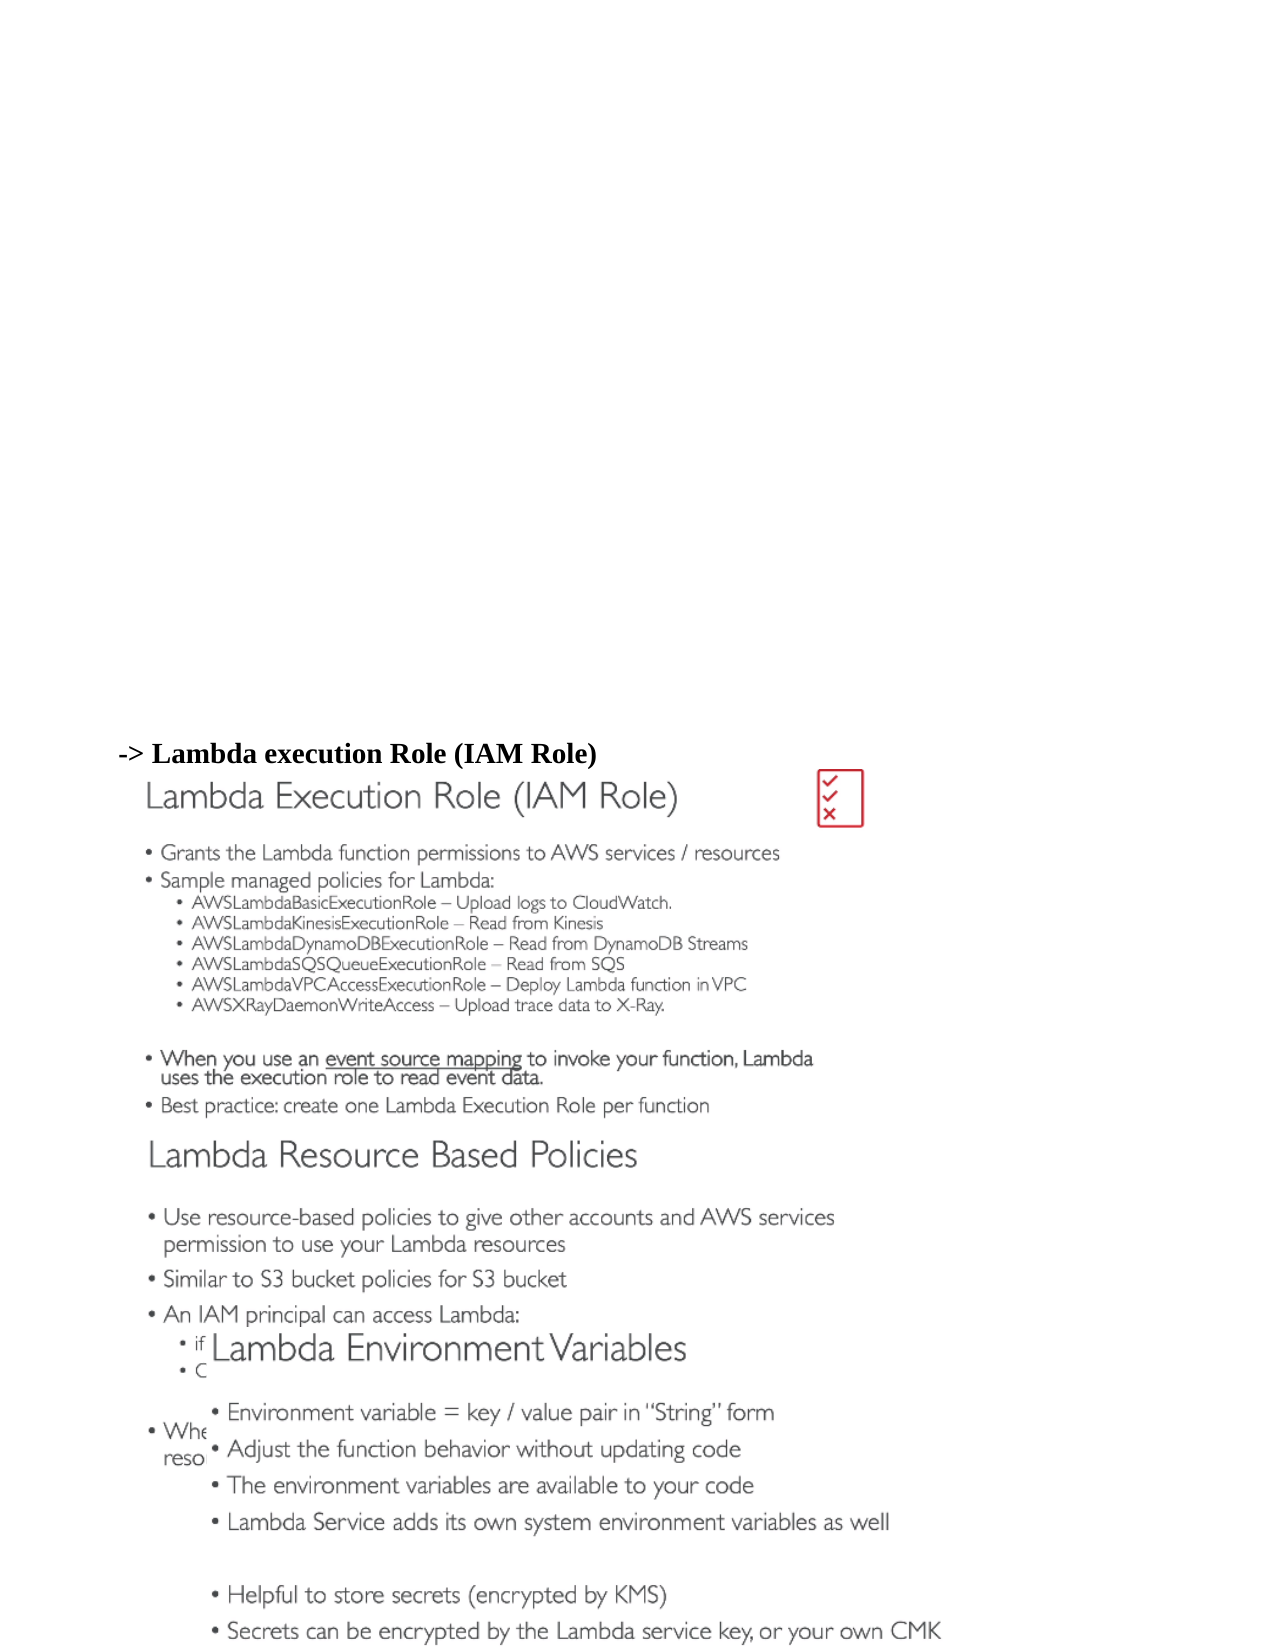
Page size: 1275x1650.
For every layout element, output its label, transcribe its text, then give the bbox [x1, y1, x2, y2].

text -> Lambda execution Role (IAM Role) [118, 736, 1157, 770]
picture [137, 1131, 947, 1650]
picture [139, 769, 865, 1123]
